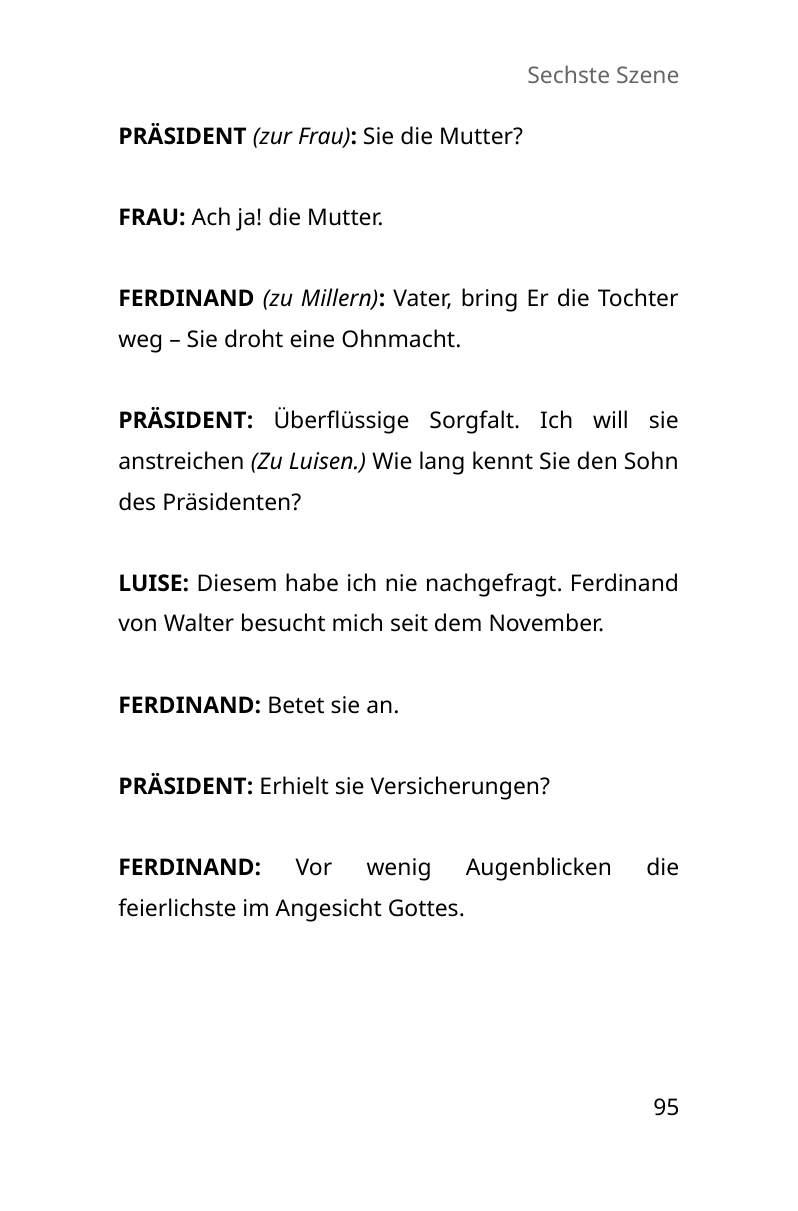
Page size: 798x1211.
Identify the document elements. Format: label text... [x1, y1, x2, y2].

text FRAU: Ach ja! die Mutter. [118, 172, 679, 232]
text FERDINAND (zu Millern): Vater, bring Er die Tochter weg – Sie droht eine Ohnmacht. [118, 253, 679, 354]
text PRÄSIDENT: Überflüssige Sorgfalt. Ich will sie anstreichen (Zu Luisen.) Wie lang kennt Sie den Sohn des Präsidenten? [118, 375, 679, 517]
text PRÄSIDENT (zur Frau): Sie die Mutter? [118, 120, 679, 151]
text FERDINAND: Vor wenig Augenblicken die feierlichste im Angesicht Gottes. [118, 822, 679, 923]
text FERDINAND: Betet sie an. [118, 660, 679, 720]
text LUISE: Diesem habe ich nie nachgefragt. Ferdinand von Walter besucht mich seit dem November. [118, 538, 679, 638]
text PRÄSIDENT: Erhielt sie Versicherungen? [118, 741, 679, 801]
